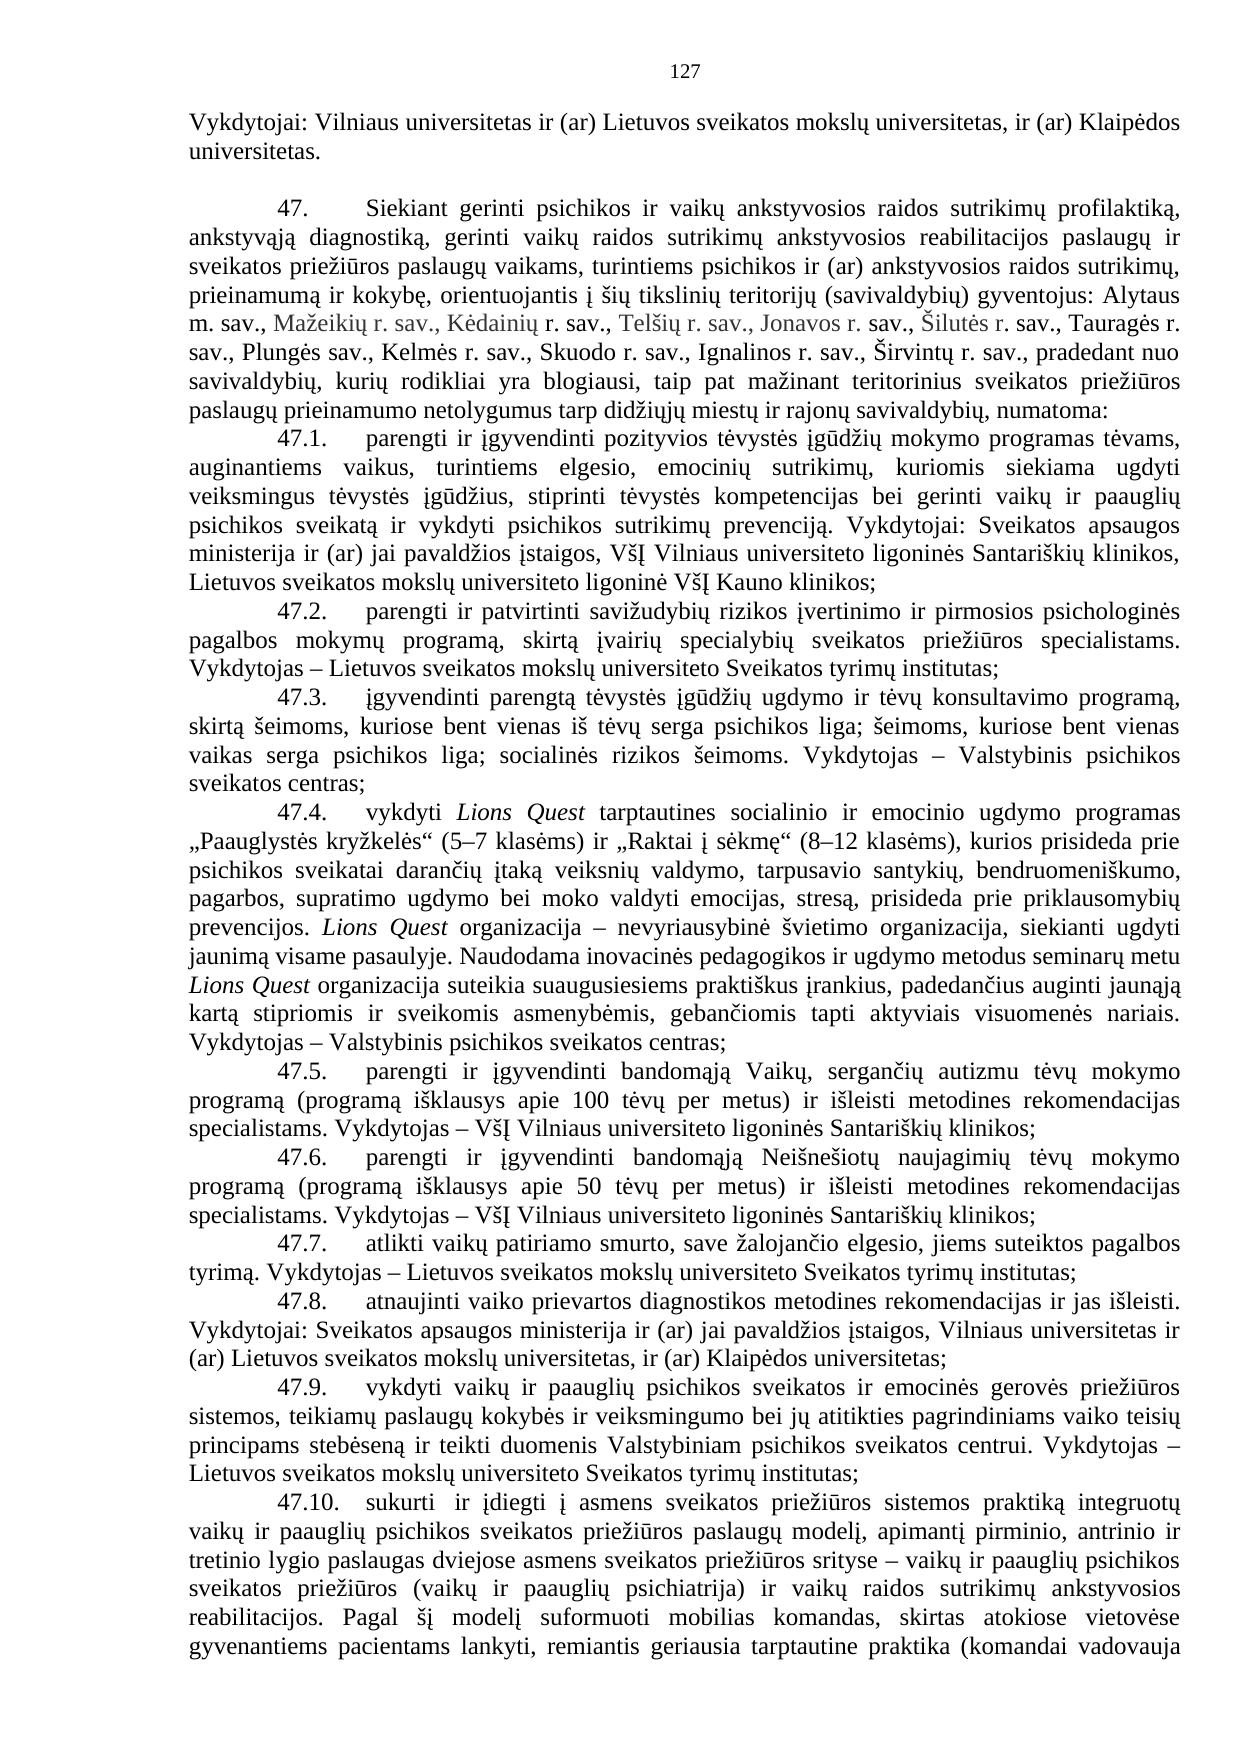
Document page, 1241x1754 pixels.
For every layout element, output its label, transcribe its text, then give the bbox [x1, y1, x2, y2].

text 47.5. parengti ir įgyvendinti bandomąją Vaikų, sergančių autizmu tėvų mokymo programą (programą išklausys apie 100 tėvų per metus) ir išleisti metodines rekomendacijas specialistams. Vykdytojas – VšĮ Vilniaus universiteto ligoninės Santariškių klinikos; [188, 1056, 1181, 1142]
text 47.9. vykdyti vaikų ir paauglių psichikos sveikatos ir emocinės gerovės priežiūros sistemos, teikiamų paslaugų kokybės ir veiksmingumo bei jų atitikties pagrindiniams vaiko teisių principams stebėseną ir teikti duomenis Valstybiniam psichikos sveikatos centrui. Vykdytojas – Lietuvos sveikatos mokslų universiteto Sveikatos tyrimų institutas; [188, 1372, 1181, 1487]
text 47.10. sukurti ir įdiegti į asmens sveikatos priežiūros sistemos praktiką integruotų vaikų ir paauglių psichikos sveikatos priežiūros paslaugų modelį, apimantį pirminio, antrinio ir tretinio lygio paslaugas dviejose asmens sveikatos priežiūros srityse – vaikų ir paauglių psichikos sveikatos priežiūros (vaikų ir paauglių psichiatrija) ir vaikų raidos sutrikimų ankstyvosios reabilitacijos. Pagal šį modelį suformuoti mobilias komandas, skirtas atokiose vietovėse gyvenantiems pacientams lankyti, remiantis geriausia tarptautine praktika (komandai vadovauja [188, 1487, 1181, 1660]
text 47.4. vykdyti Lions Quest tarptautines socialinio ir emocinio ugdymo programas „Paauglystės kryžkelės“ (5–7 klasėms) ir „Raktai į sėkmę“ (8–12 klasėms), kurios prisideda prie psichikos sveikatai darančių įtaką veiksnių valdymo, tarpusavio santykių, bendruomeniškumo, pagarbos, supratimo ugdymo bei moko valdyti emocijas, stresą, prisideda prie priklausomybių prevencijos. Lions Quest organizacija – nevyriausybinė švietimo organizacija, siekianti ugdyti jaunimą visame pasaulyje. Naudodama inovacinės pedagogikos ir ugdymo metodus seminarų metu Lions Quest organizacija suteikia suaugusiesiems praktiškus įrankius, padedančius auginti jaunąją kartą stipriomis ir sveikomis asmenybėmis, gebančiomis tapti aktyviais visuomenės nariais. Vykdytojas – Valstybinis psichikos sveikatos centras; [188, 797, 1181, 1056]
text 47.7. atlikti vaikų patiriamo smurto, save žalojančio elgesio, jiems suteiktos pagalbos tyrimą. Vykdytojas – Lietuvos sveikatos mokslų universiteto Sveikatos tyrimų institutas; [188, 1228, 1181, 1286]
text 47.6. parengti ir įgyvendinti bandomąją Neišnešiotų naujagimių tėvų mokymo programą (programą išklausys apie 50 tėvų per metus) ir išleisti metodines rekomendacijas specialistams. Vykdytojas – VšĮ Vilniaus universiteto ligoninės Santariškių klinikos; [188, 1142, 1181, 1228]
text 47.1. parengti ir įgyvendinti pozityvios tėvystės įgūdžių mokymo programas tėvams, auginantiems vaikus, turintiems elgesio, emocinių sutrikimų, kuriomis siekiama ugdyti veiksmingus tėvystės įgūdžius, stiprinti tėvystės kompetencijas bei gerinti vaikų ir paauglių psichikos sveikatą ir vykdyti psichikos sutrikimų prevenciją. Vykdytojai: Sveikatos apsaugos ministerija ir (ar) jai pavaldžios įstaigos, VšĮ Vilniaus universiteto ligoninės Santariškių klinikos, Lietuvos sveikatos mokslų universiteto ligoninė VšĮ Kauno klinikos; [188, 423, 1181, 596]
text Vykdytojai: Vilniaus universitetas ir (ar) Lietuvos sveikatos mokslų universitetas, ir (ar) Klaipėdos universitetas. [188, 107, 1181, 165]
text 47.3. įgyvendinti parengtą tėvystės įgūdžių ugdymo ir tėvų konsultavimo programą, skirtą šeimoms, kuriose bent vienas iš tėvų serga psichikos liga; šeimoms, kuriose bent vienas vaikas serga psichikos liga; socialinės rizikos šeimoms. Vykdytojas – Valstybinis psichikos sveikatos centras; [188, 682, 1181, 797]
text 47. Siekiant gerinti psichikos ir vaikų ankstyvosios raidos sutrikimų profilaktiką, ankstyvąją diagnostiką, gerinti vaikų raidos sutrikimų ankstyvosios reabilitacijos paslaugų ir sveikatos priežiūros paslaugų vaikams, turintiems psichikos ir (ar) ankstyvosios raidos sutrikimų, prieinamumą ir kokybę, orientuojantis į šių tikslinių teritorijų (savivaldybių) gyventojus: Alytaus m. sav., Mažeikių r. sav., Kėdainių r. sav., Telšių r. sav., Jonavos r. sav., Šilutės r. sav., Tauragės r. sav., Plungės sav., Kelmės r. sav., Skuodo r. sav., Ignalinos r. sav., Širvintų r. sav., pradedant nuo savivaldybių, kurių rodikliai yra blogiausi, taip pat mažinant teritorinius sveikatos priežiūros paslaugų prieinamumo netolygumus tarp didžiųjų miestų ir rajonų savivaldybių, numatoma: [188, 193, 1181, 423]
text 47.8. atnaujinti vaiko prievartos diagnostikos metodines rekomendacijas ir jas išleisti. Vykdytojai: Sveikatos apsaugos ministerija ir (ar) jai pavaldžios įstaigos, Vilniaus universitetas ir (ar) Lietuvos sveikatos mokslų universitetas, ir (ar) Klaipėdos universitetas; [188, 1286, 1181, 1372]
text 47.2. parengti ir patvirtinti savižudybių rizikos įvertinimo ir pirmosios psichologinės pagalbos mokymų programą, skirtą įvairių specialybių sveikatos priežiūros specialistams. Vykdytojas – Lietuvos sveikatos mokslų universiteto Sveikatos tyrimų institutas; [188, 596, 1181, 682]
